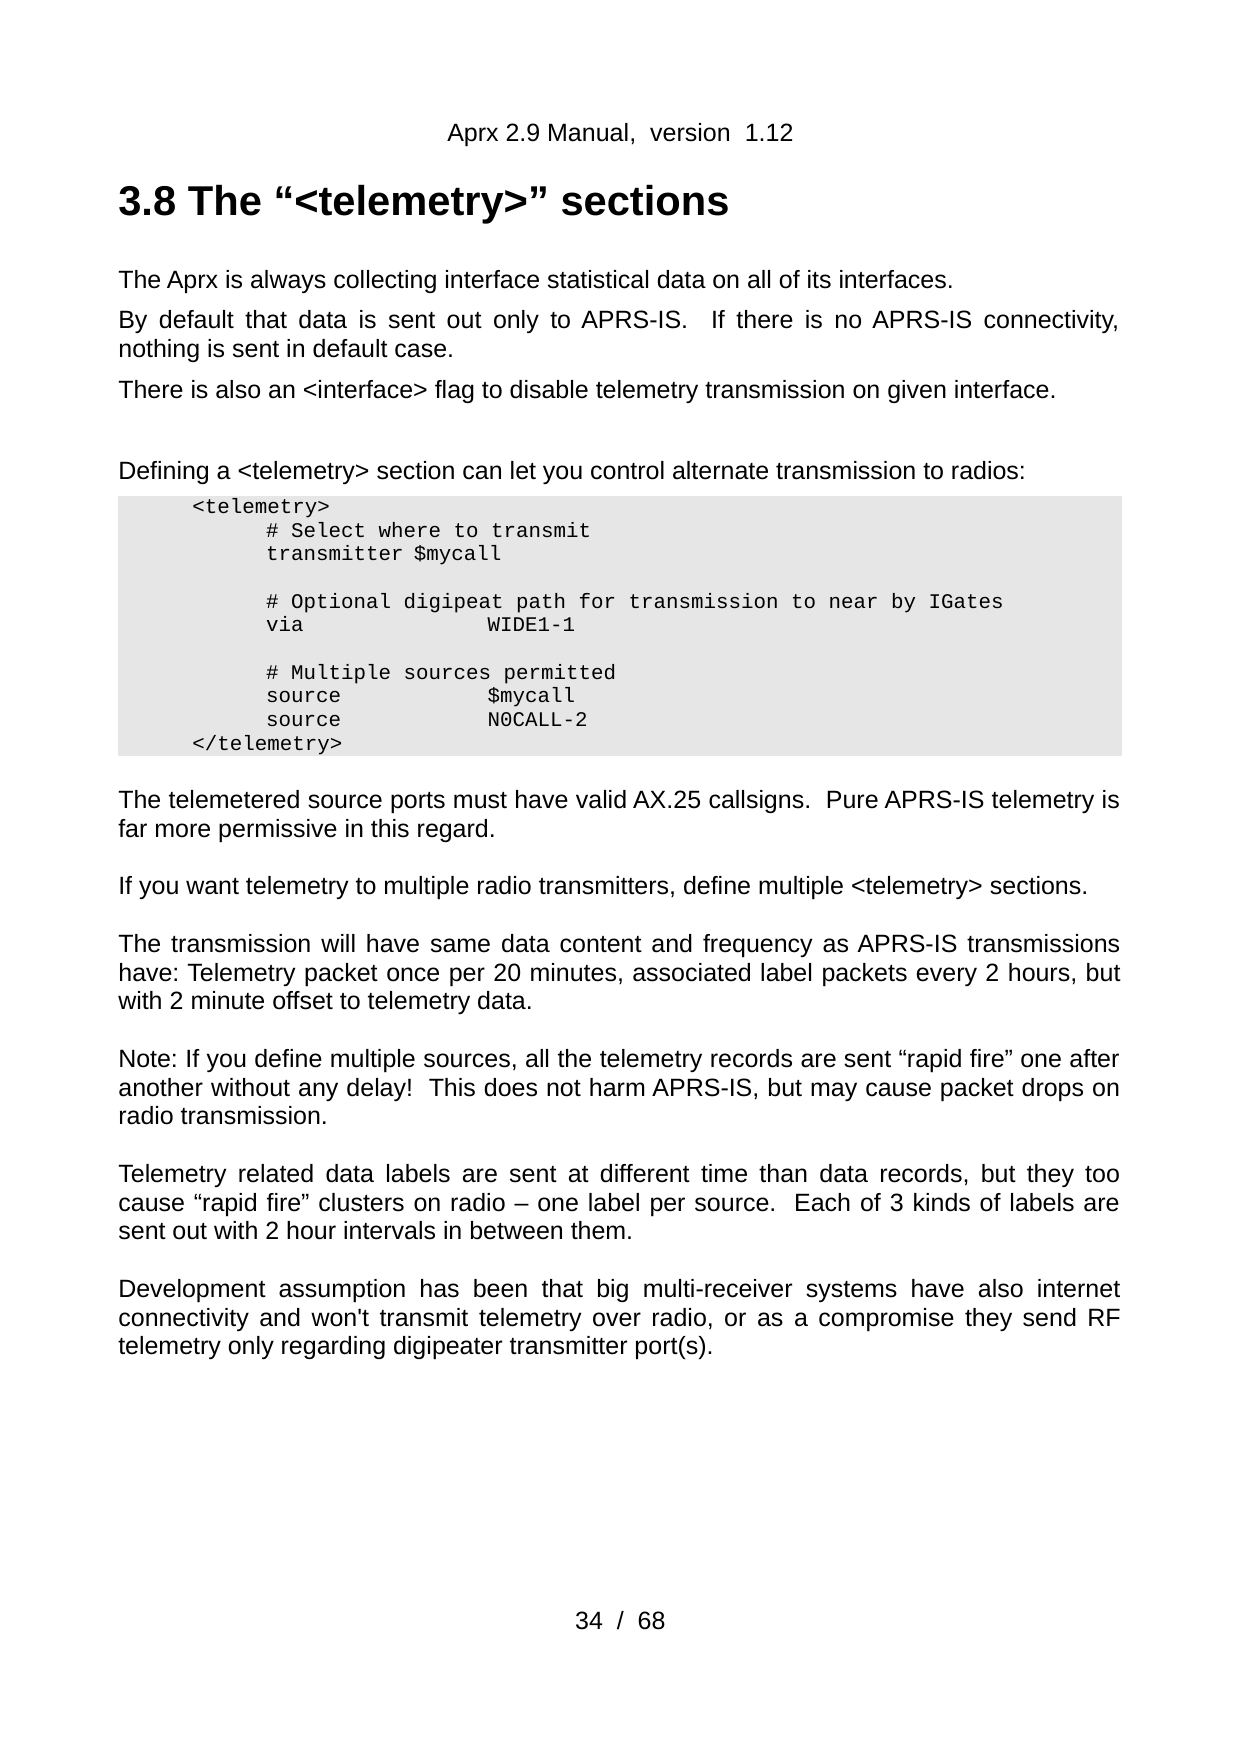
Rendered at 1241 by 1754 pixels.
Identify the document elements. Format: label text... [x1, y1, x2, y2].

text # Multiple sources permitted [118, 662, 1122, 685]
text <telemetry> [118, 496, 1122, 520]
text The Aprx is always collecting interface statistical data on all of its interfaces. [118, 265, 1122, 293]
text # Select where to transmit [118, 520, 1122, 543]
text source $mycall [118, 685, 1122, 709]
text transmitter $mycall [118, 543, 1122, 567]
text Development assumption has been that big multi-receiver systems have also internet connectivity and won't transmit telemetry over radio, or as a compromise they send RF telemetry only regarding digipeater transmitter port(s). [118, 1274, 1122, 1360]
text Telemetry related data labels are sent at different time than data records, but they too cause “rapid fire” clusters on radio – one label per source. Each of 3 kinds of labels are sent out with 2 hour intervals in between them. [118, 1159, 1122, 1245]
text There is also an <interface> flag to disable telemetry transmission on given interface. [118, 374, 1122, 403]
text via WIDE1-1 [118, 614, 1122, 638]
text If you want telemetry to multiple radio transmitters, define multiple <telemetry> sections. [118, 871, 1122, 900]
text Note: If you define multiple sources, all the telemetry records are sent “rapid fire” one after another without any delay! This does not harm APRS-IS, but may cause packet drops on radio transmission. [118, 1044, 1122, 1130]
text </telemetry> [118, 733, 1122, 756]
text source N0CALL-2 [118, 709, 1122, 733]
text The transmission will have same data content and frequency as APRS-IS transmissions have: Telemetry packet once per 20 minutes, associated label packets every 2 hours, but with 2 minute offset to telemetry data. [118, 929, 1122, 1015]
text The telemetered source ports must have valid AX.25 callsigns. Pure APRS-IS telemetry is far more permissive in this regard. [118, 785, 1122, 842]
text Defining a <telemetry> section can let you control alternate transmission to radios: [118, 456, 1122, 484]
text # Optional digipeat path for transmission to near by IGates [118, 591, 1122, 614]
text By default that data is sent out only to APRS-IS. If there is no APRS-IS connectivity, nothing is sent in default case. [118, 305, 1122, 363]
subtitle The “<telemetry>” sections [118, 176, 1122, 224]
